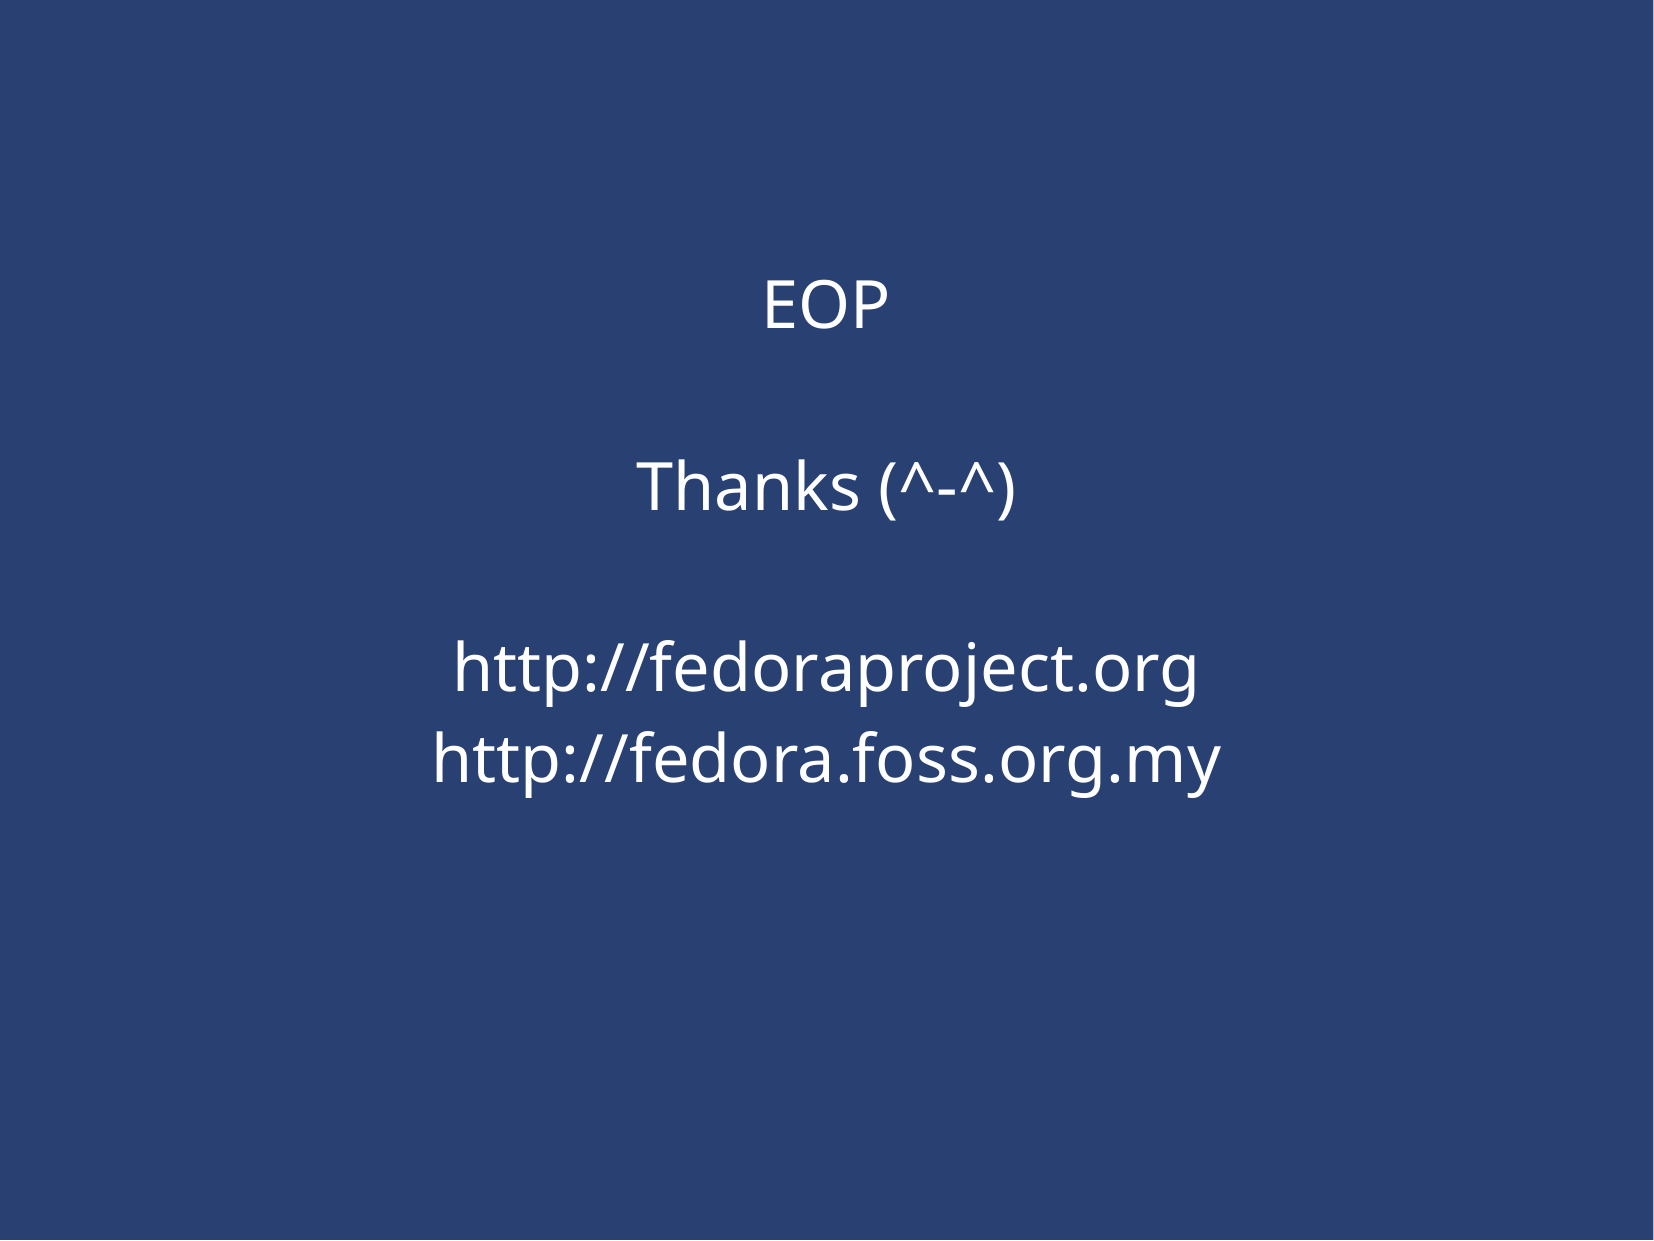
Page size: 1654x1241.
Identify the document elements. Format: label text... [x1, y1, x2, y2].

subtitle EOP Thanks (^-^) http://fedoraproject.org http://fedora.foss.org.my [82, 49, 1571, 1109]
